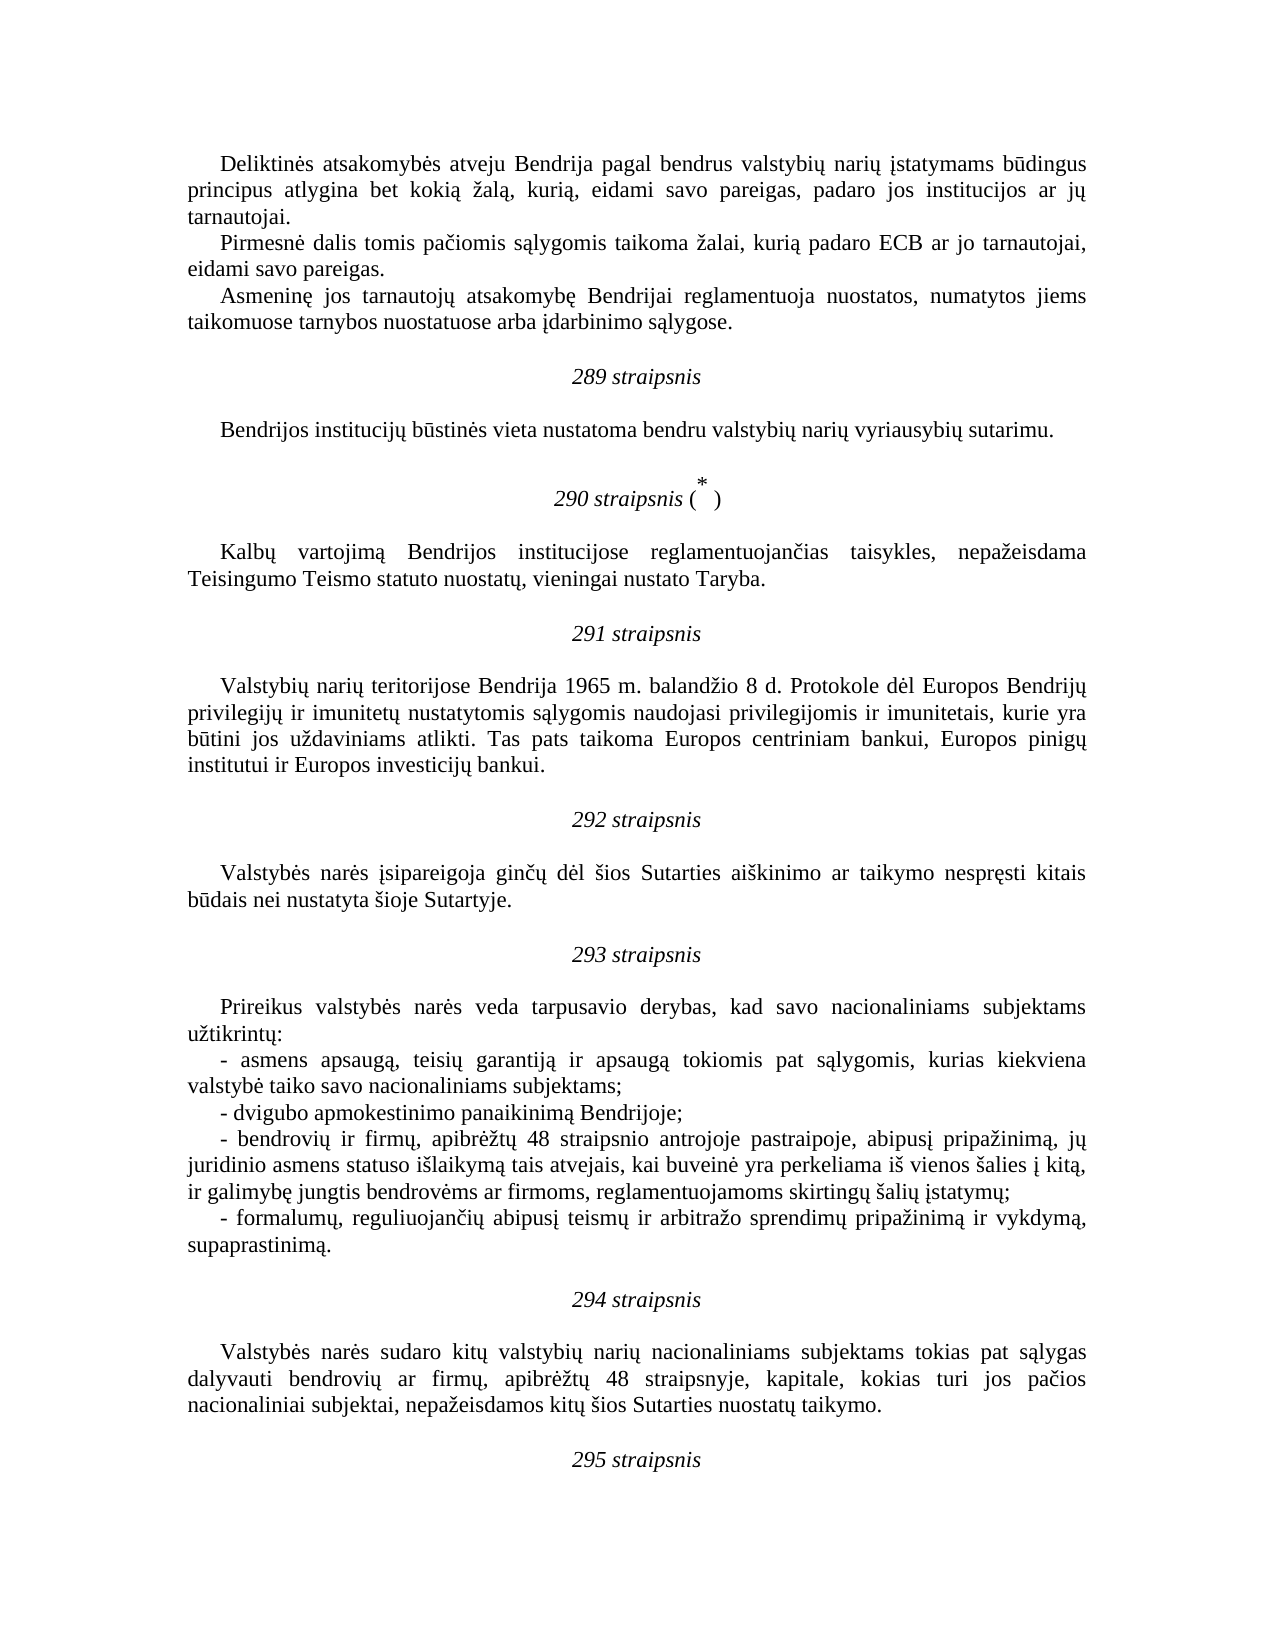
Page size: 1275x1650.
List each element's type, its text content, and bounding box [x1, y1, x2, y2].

text - bendrovių ir firmų, apibrėžtų 48 straipsnio antrojoje pastraipoje, abipusį pripažinimą, jų juridinio asmens statuso išlaikymą tais atvejais, kai buveinė yra perkeliama iš vienos šalies į kitą, ir galimybę jungtis bendrovėms ar firmoms, reglamentuojamoms skirtingų šalių įstatymų; [187, 1125, 1088, 1204]
text Valstybių narių teritorijose Bendrija 1965 m. balandžio 8 d. Protokole dėl Europos Bendrijų privilegijų ir imunitetų nustatytomis sąlygomis naudojasi privilegijomis ir imunitetais, kurie yra būtini jos uždaviniams atlikti. Tas pats taikoma Europos centriniam bankui, Europos pinigų institutui ir Europos investicijų bankui. [187, 672, 1088, 778]
text 294 straipsnis [187, 1286, 1088, 1312]
text 290 straipsnis (* ) [187, 471, 1088, 512]
text - formalumų, reguliuojančių abipusį teismų ir arbitražo sprendimų pripažinimą ir vykdymą, supaprastinimą. [187, 1204, 1088, 1257]
text - asmens apsaugą, teisių garantiją ir apsaugą tokiomis pat sąlygomis, kurias kiekviena valstybė taiko savo nacionaliniams subjektams; [187, 1046, 1088, 1099]
text Valstybės narės sudaro kitų valstybių narių nacionaliniams subjektams tokias pat sąlygas dalyvauti bendrovių ar firmų, apibrėžtų 48 straipsnyje, kapitale, kokias turi jos pačios nacionaliniai subjektai, nepažeisdamos kitų šios Sutarties nuostatų taikymo. [187, 1338, 1088, 1417]
text Kalbų vartojimą Bendrijos institucijose reglamentuojančias taisykles, nepažeisdama Teisingumo Teismo statuto nuostatų, vieningai nustato Taryba. [187, 538, 1088, 591]
text 293 straipsnis [187, 941, 1088, 967]
text Pirmesnė dalis tomis pačiomis sąlygomis taikoma žalai, kurią padaro ECB ar jo tarnautojai, eidami savo pareigas. [187, 229, 1088, 282]
text 289 straipsnis [187, 363, 1088, 389]
text Valstybės narės įsipareigoja ginčų dėl šios Sutarties aiškinimo ar taikymo nespręsti kitais būdais nei nustatyta šioje Sutartyje. [187, 859, 1088, 912]
text Deliktinės atsakomybės atveju Bendrija pagal bendrus valstybių narių įstatymams būdingus principus atlygina bet kokią žalą, kurią, eidami savo pareigas, padaro jos institucijos ar jų tarnautojai. [187, 150, 1088, 229]
text Bendrijos institucijų būstinės vieta nustatoma bendru valstybių narių vyriausybių sutarimu. [187, 416, 1088, 442]
text Asmeninę jos tarnautojų atsakomybę Bendrijai reglamentuoja nuostatos, numatytos jiems taikomuose tarnybos nuostatuose arba įdarbinimo sąlygose. [187, 282, 1088, 334]
text Prireikus valstybės narės veda tarpusavio derybas, kad savo nacionaliniams subjektams užtikrintų: [187, 993, 1088, 1046]
text 292 straipsnis [187, 807, 1088, 833]
text 291 straipsnis [187, 620, 1088, 646]
text - dvigubo apmokestinimo panaikinimą Bendrijoje; [187, 1099, 1088, 1125]
text 295 straipsnis [187, 1446, 1088, 1473]
